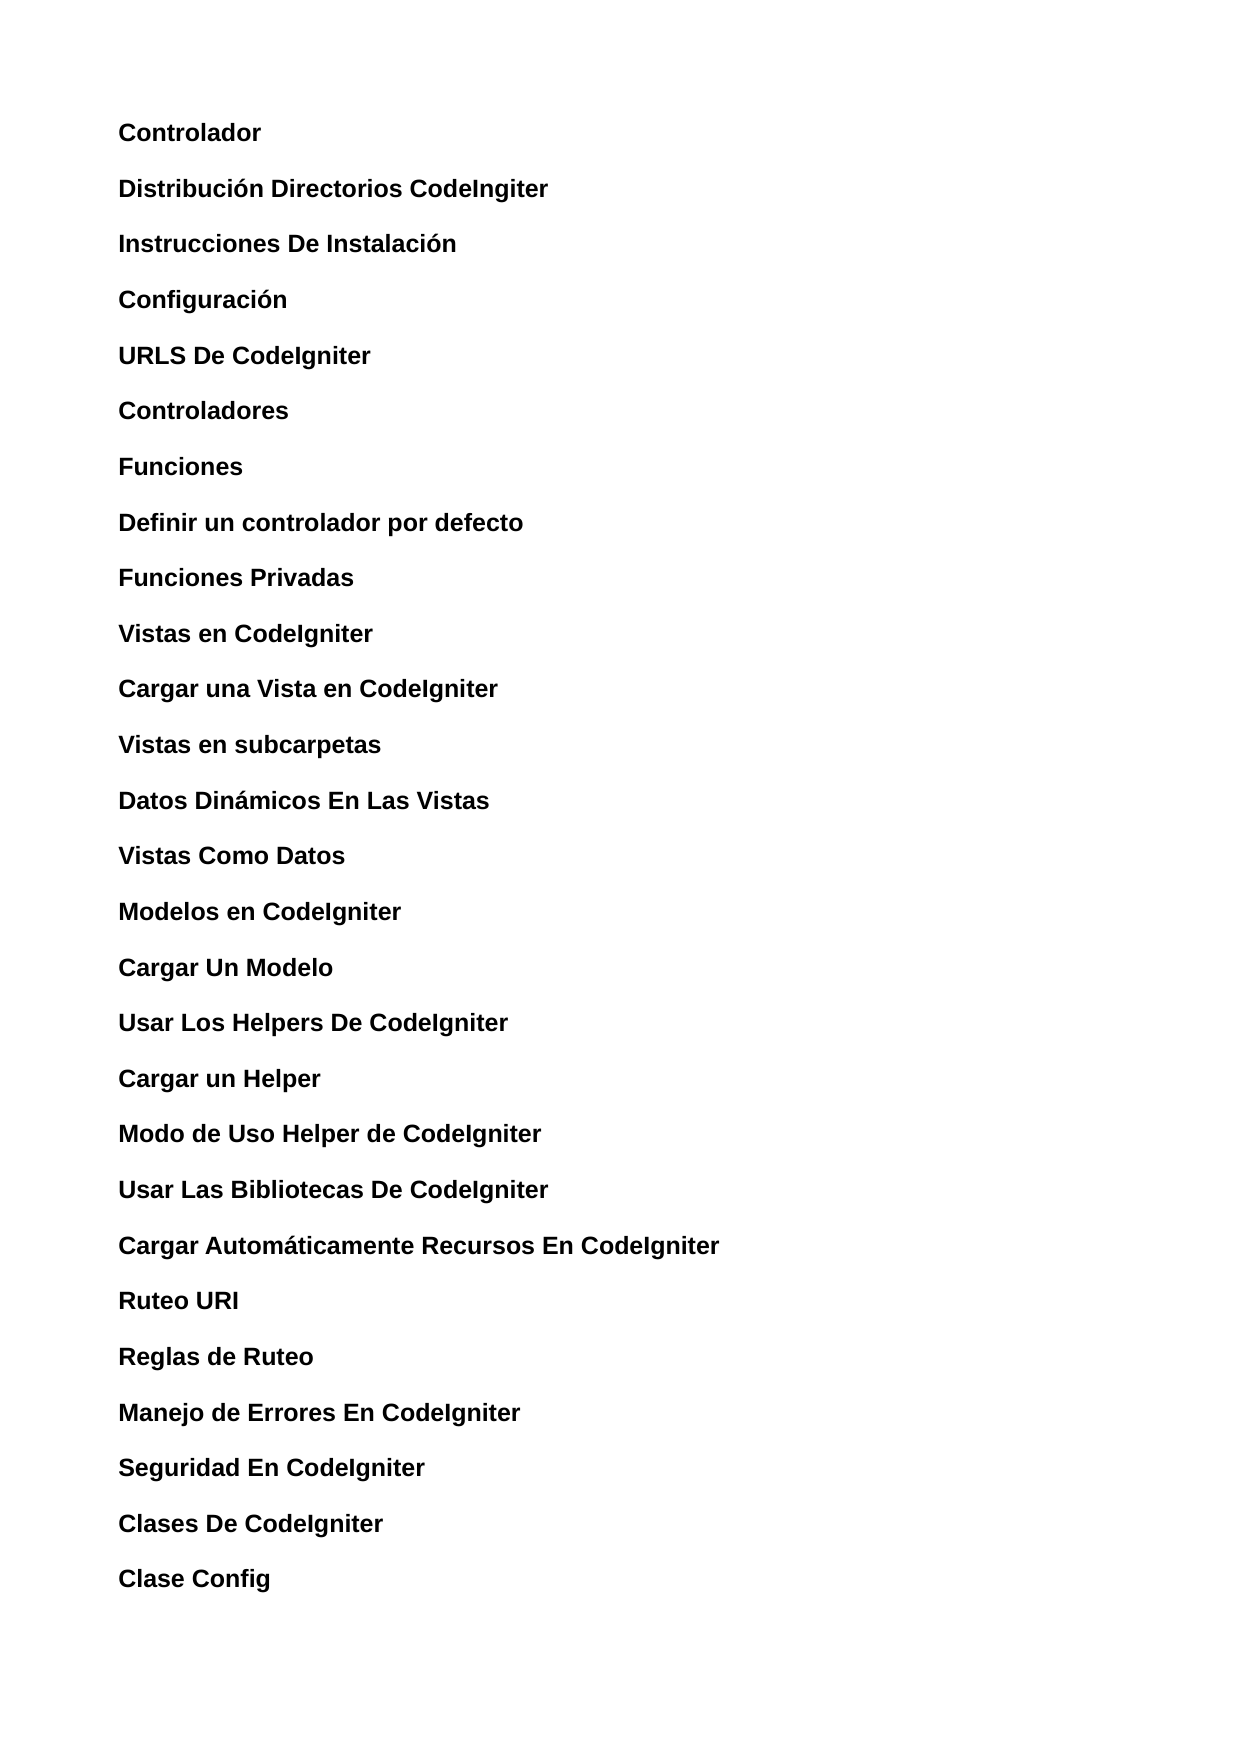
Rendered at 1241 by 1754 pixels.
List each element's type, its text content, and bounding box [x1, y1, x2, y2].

text Vistas en subcarpetas [118, 730, 1122, 759]
text Modelos en CodeIgniter [118, 897, 1122, 926]
text Cargar un Helper [118, 1064, 1122, 1092]
text Clases De CodeIgniter [118, 1509, 1122, 1537]
text Modo de Uso Helper de CodeIgniter [118, 1119, 1122, 1148]
text Clase Config [118, 1564, 1122, 1593]
text Definir un controlador por defecto [118, 507, 1122, 536]
text Ruteo URI [118, 1286, 1122, 1315]
text Instrucciones De Instalación [118, 229, 1122, 258]
text Usar Las Bibliotecas De CodeIgniter [118, 1175, 1122, 1204]
text Distribución Directorios CodeIngiter [118, 174, 1122, 202]
text Vistas en CodeIgniter [118, 619, 1122, 647]
text URLS De CodeIgniter [118, 341, 1122, 369]
text Usar Los Helpers De CodeIgniter [118, 1008, 1122, 1037]
text Reglas de Ruteo [118, 1342, 1122, 1371]
text Cargar Un Modelo [118, 952, 1122, 981]
text Configuración [118, 285, 1122, 314]
text Funciones Privadas [118, 563, 1122, 592]
text Controladores [118, 396, 1122, 425]
text Cargar una Vista en CodeIgniter [118, 674, 1122, 703]
text Funciones [118, 452, 1122, 481]
text Cargar Automáticamente Recursos En CodeIgniter [118, 1231, 1122, 1259]
text Seguridad En CodeIgniter [118, 1453, 1122, 1482]
text Vistas Como Datos [118, 841, 1122, 870]
text Controlador [118, 118, 1122, 147]
text Manejo de Errores En CodeIgniter [118, 1397, 1122, 1426]
text Datos Dinámicos En Las Vistas [118, 786, 1122, 814]
